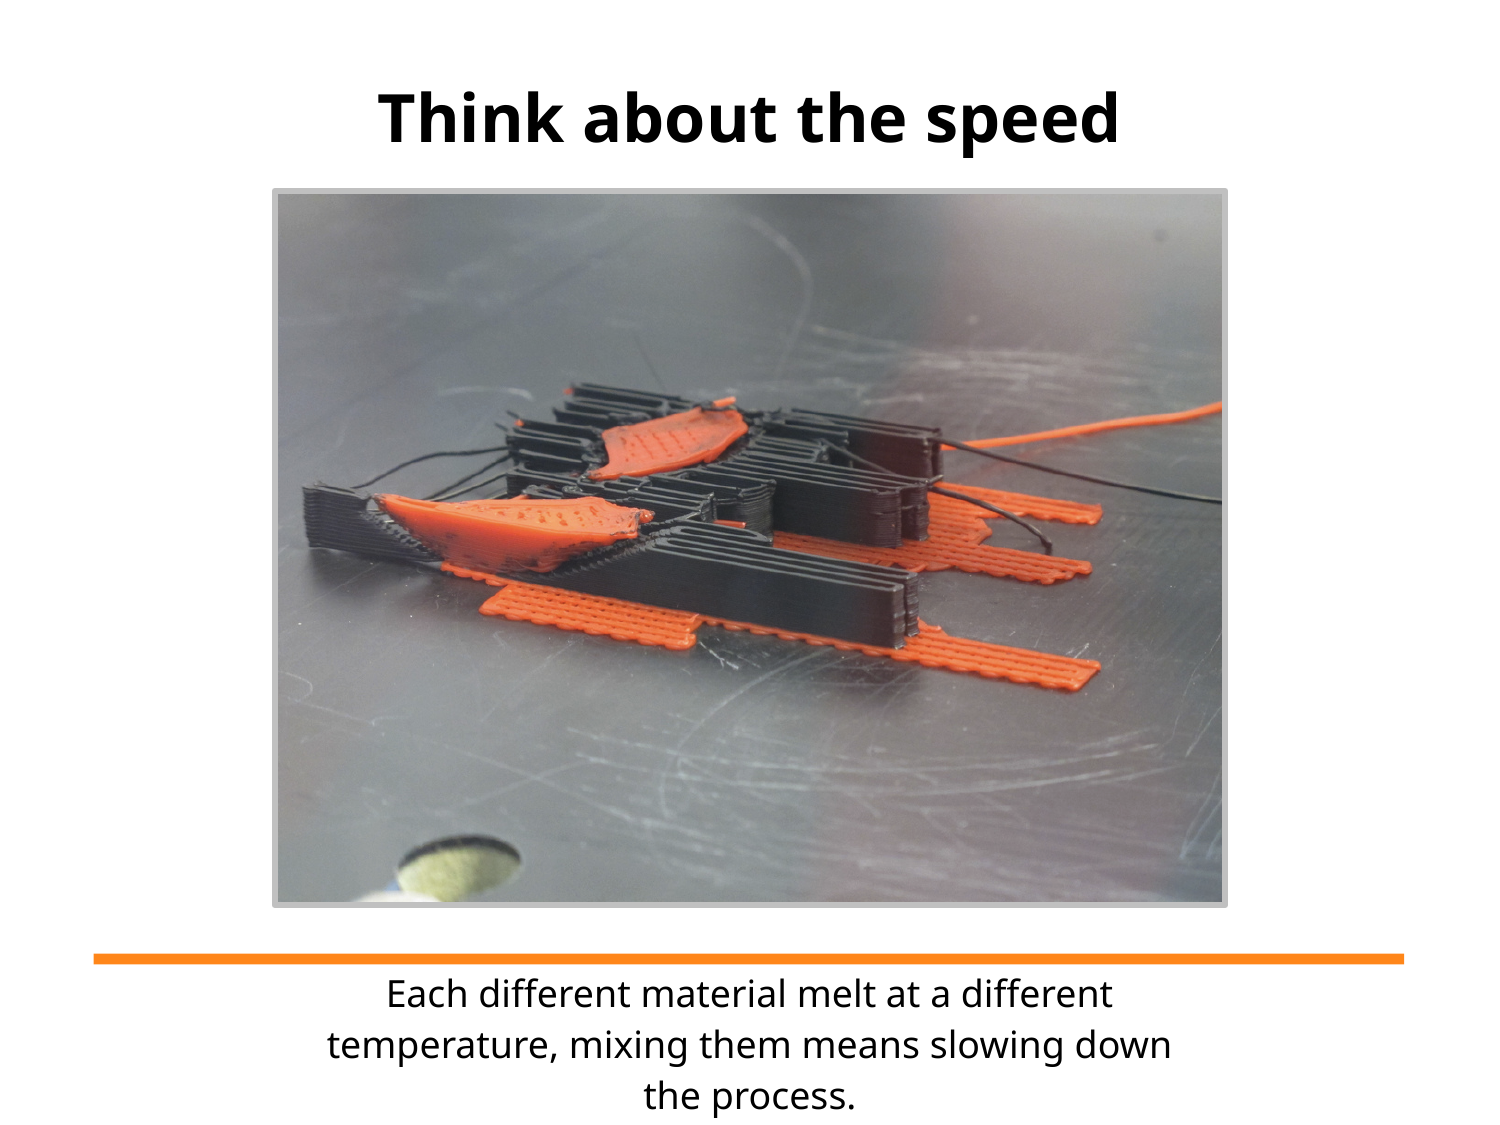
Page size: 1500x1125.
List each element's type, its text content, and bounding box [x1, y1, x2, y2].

title Think about the speed [75, 44, 1426, 188]
text_box Each different material melt at a different temperature, mixing them means slowing down the process. [287, 960, 1213, 1064]
picture [0, 0, 1500, 1125]
